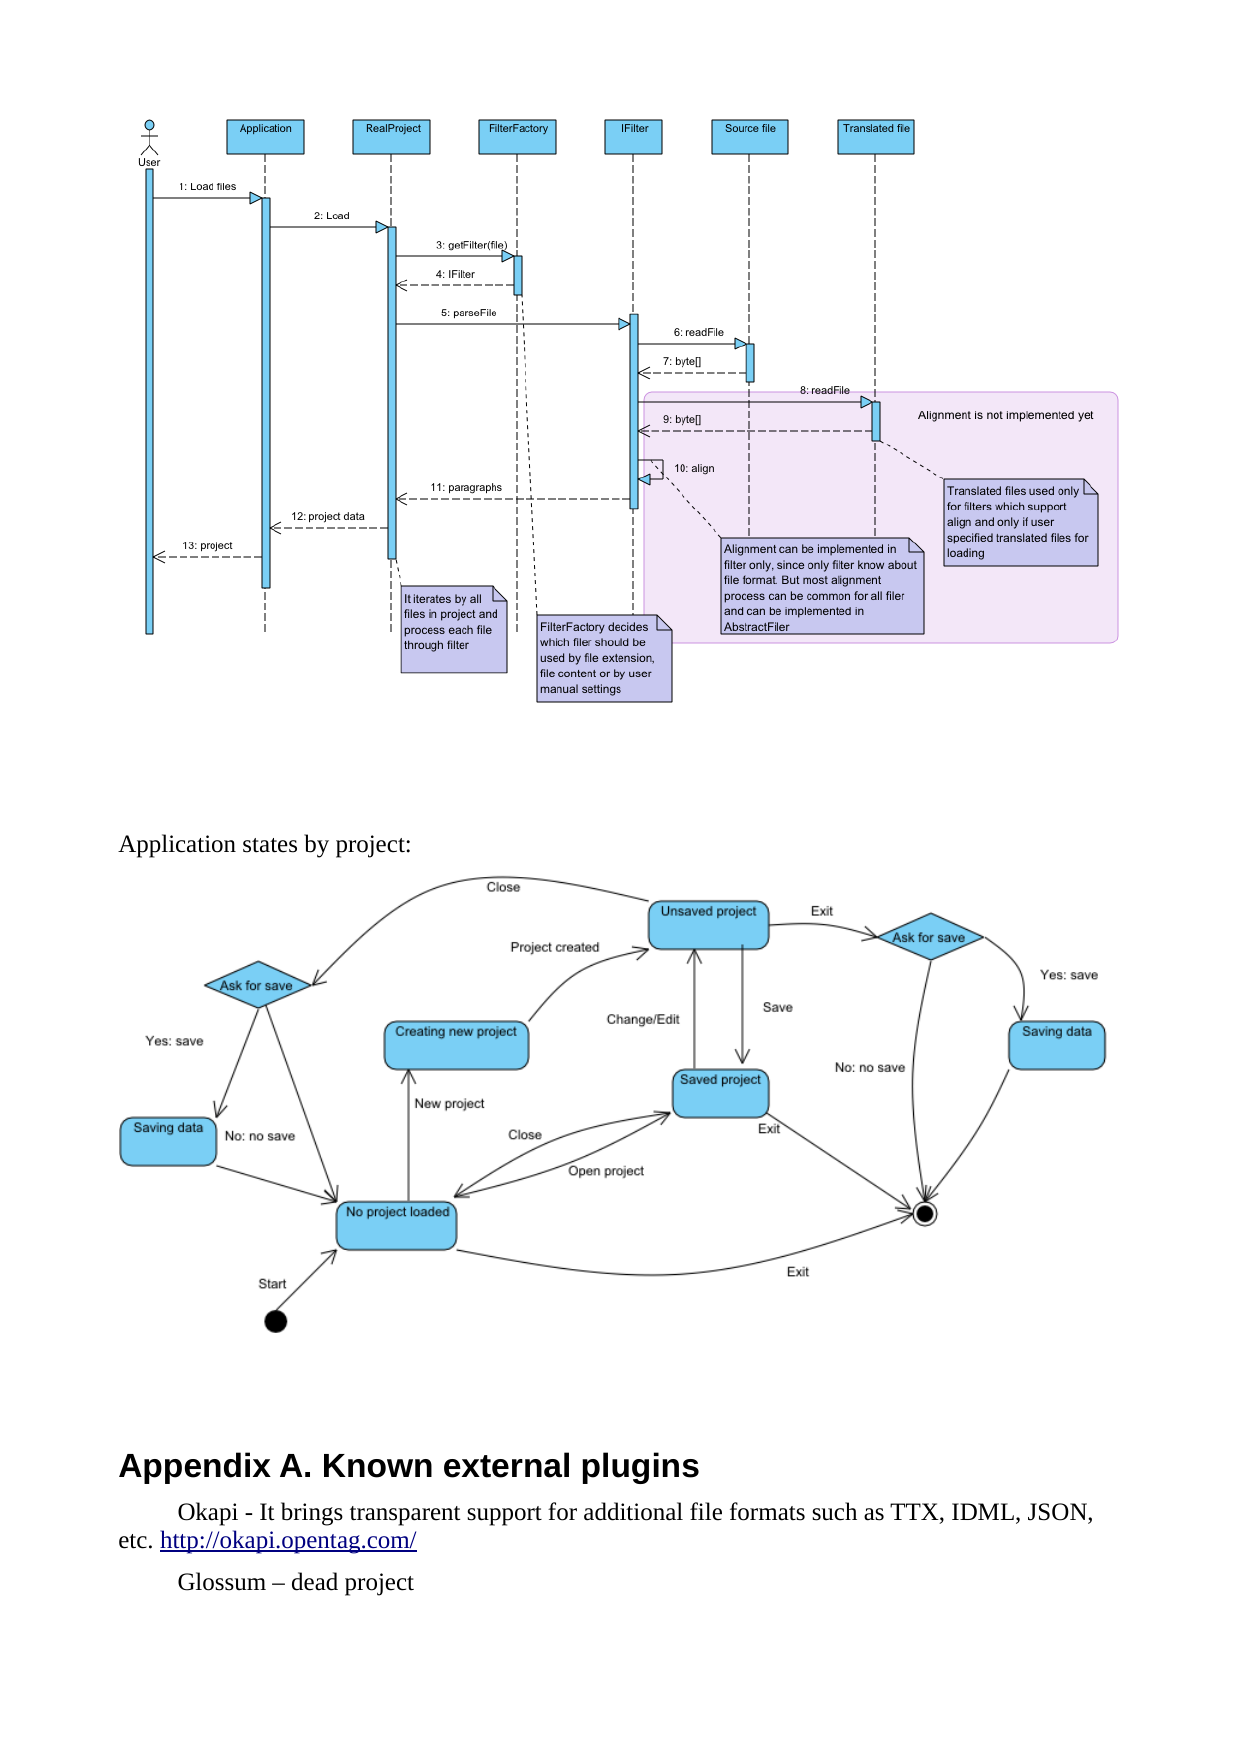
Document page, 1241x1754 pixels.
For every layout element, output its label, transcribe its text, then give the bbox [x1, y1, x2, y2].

picture [118, 118, 1122, 706]
picture [118, 870, 1122, 1351]
subtitle Appendix A. Known external plugins [118, 1446, 1122, 1484]
text Okapi - It brings transparent support for additional file formats such as TTX, IDML, JSON, etc. http://okapi.opentag.com/ [118, 1497, 1122, 1554]
text Application states by project: [118, 829, 1122, 858]
text Glossum – dead project [118, 1567, 1122, 1595]
